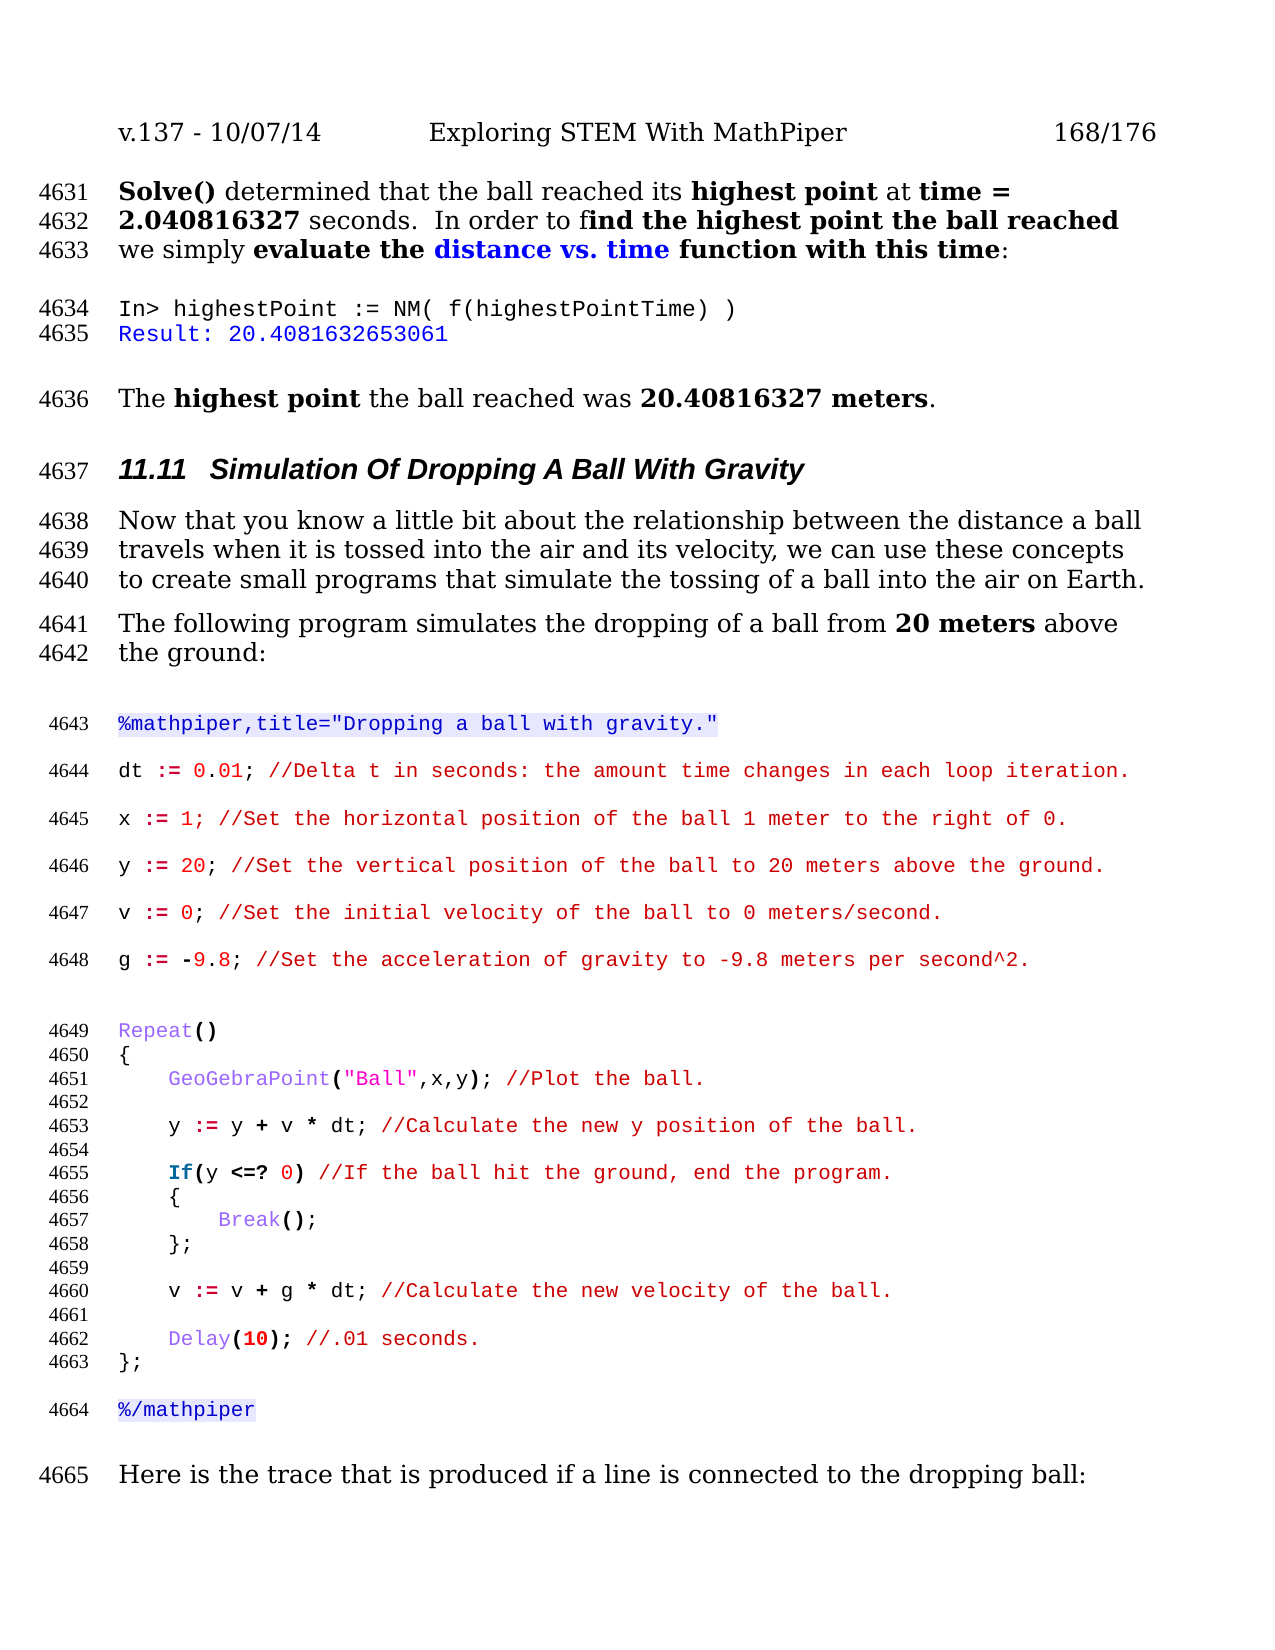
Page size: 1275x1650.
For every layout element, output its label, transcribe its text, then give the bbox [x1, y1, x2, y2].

text The highest point the ball reached was 20.40816327 meters. [118, 384, 1157, 413]
text Solve() determined that the ball reached its highest point at time = 2.040816327 seconds. In order to find the highest point the ball reached we simply evaluate the distance vs. time function with this time: [118, 177, 1157, 265]
text The following program simulates the dropping of a ball from 20 meters above the ground: [118, 609, 1157, 668]
text y := 20; //Set the vertical position of the ball to 20 meters above the ground. [118, 855, 1157, 878]
text v := 0; //Set the initial velocity of the ball to 0 meters/second. [118, 902, 1157, 926]
text If(y <=? 0) //If the ball hit the ground, end the program. [118, 1162, 1157, 1186]
text In> highestPoint := NM( f(highestPointTime) ) [118, 297, 1157, 323]
text %mathpiper,title="Dropping a ball with gravity." [118, 713, 1157, 737]
text g := -9.8; //Set the acceleration of gravity to -9.8 meters per second^2. [118, 949, 1157, 973]
text Now that you know a little bit about the relationship between the distance a ball travels when it is tossed into the air and its velocity, we can use these concepts to create small programs that simulate the tossing of a ball into the air on Earth. [118, 507, 1157, 594]
text dt := 0.01; //Delta t in seconds: the amount time changes in each loop iteration. [118, 760, 1157, 784]
text }; [118, 1233, 1157, 1257]
text Result: 20.4081632653061 [118, 323, 1157, 349]
text Here is the trace that is produced if a line is connected to the dropping ball: [118, 1461, 1157, 1490]
text v := v + g * dt; //Calculate the new velocity of the ball. [118, 1280, 1157, 1304]
text Delay(10); //.01 seconds. [118, 1328, 1157, 1351]
subtitle Simulation Of Dropping A Ball With Gravity [118, 452, 1157, 486]
text %/mathpiper [118, 1399, 1157, 1422]
text { [118, 1044, 1157, 1068]
text GeoGebraPoint("Ball",x,y); //Plot the ball. [118, 1068, 1157, 1091]
text x := 1; //Set the horizontal position of the ball 1 meter to the right of 0. [118, 807, 1157, 831]
text Break(); [118, 1209, 1157, 1233]
text }; [118, 1351, 1157, 1375]
text y := y + v * dt; //Calculate the new y position of the ball. [118, 1115, 1157, 1138]
text Repeat() [118, 1020, 1157, 1044]
text { [118, 1186, 1157, 1209]
